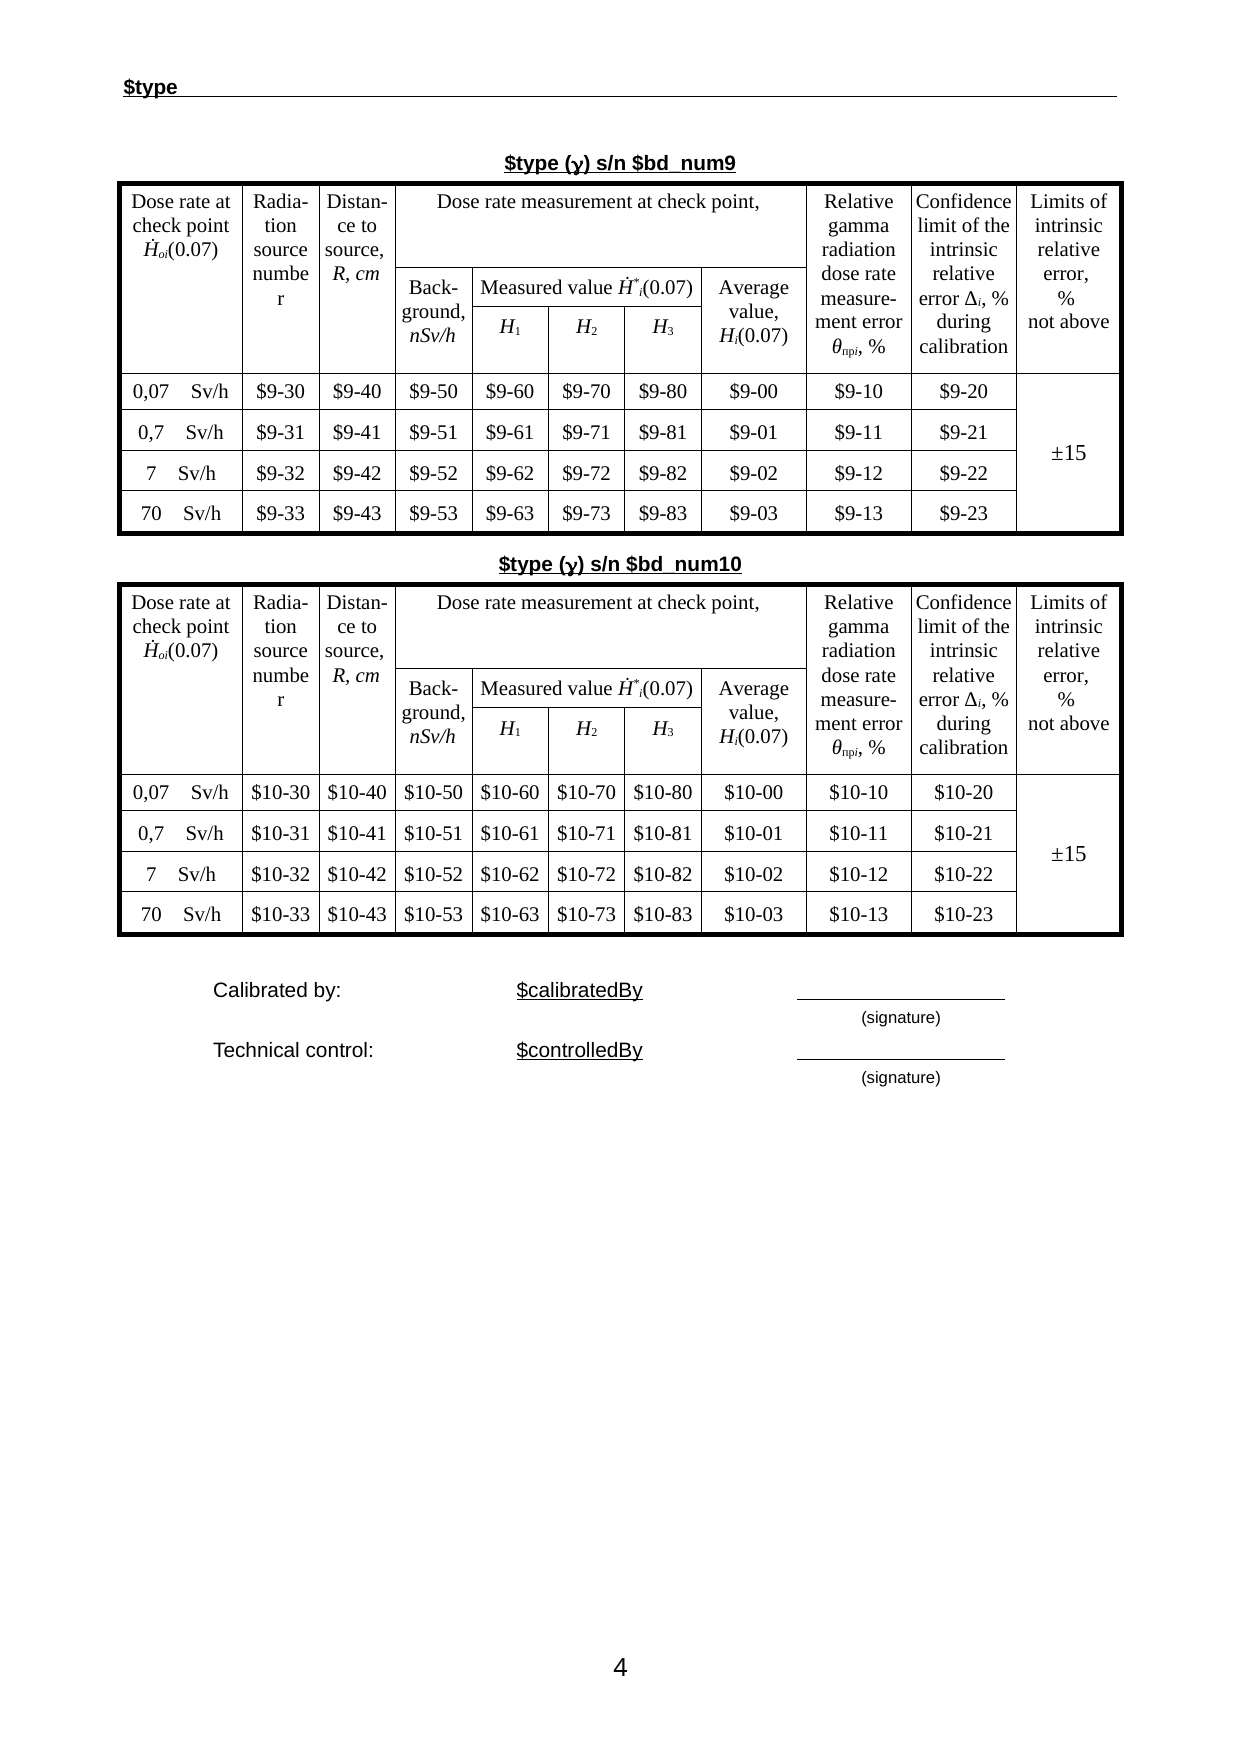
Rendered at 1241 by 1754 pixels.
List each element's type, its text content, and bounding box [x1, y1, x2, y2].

table_cell $9-03 [702, 491, 806, 531]
table_cell 70 Sv/h [122, 491, 242, 531]
table_cell Average value, Hi(0.07) [702, 669, 806, 774]
table_cell $10-10 [807, 775, 911, 810]
table_cell $10-50 [396, 775, 472, 810]
table_cell $9-43 [320, 491, 395, 531]
table_cell $9-80 [625, 374, 701, 409]
table_cell $9-33 [243, 491, 319, 531]
table_cell 0,7 Sv/h [122, 410, 242, 449]
table_cell $10-80 [625, 775, 701, 810]
table_cell H2 [549, 307, 624, 373]
table_cell $9-41 [320, 410, 395, 449]
table_cell $10-40 [320, 775, 395, 810]
table_cell Dose rate at check point Ḣoi(0.07) [122, 587, 242, 774]
table_cell $9-42 [320, 451, 395, 490]
table_cell Distan-ce to source, R, сm [320, 186, 395, 373]
table_cell ±15 [1017, 775, 1119, 932]
table_cell Radia-tion source number [243, 186, 319, 373]
table_cell Dose rate measurement at check point, [396, 186, 806, 267]
table_cell 0,7 Sv/h [122, 811, 242, 851]
table_cell $9-00 [702, 374, 806, 409]
table_cell $10-20 [912, 775, 1016, 810]
table_cell $10-53 [396, 892, 472, 932]
table_cell Back-ground, nSv/h [396, 669, 472, 774]
table_cell 0,07 Sv/h [122, 775, 242, 810]
table_cell $9-22 [912, 451, 1016, 490]
table_cell $9-01 [702, 410, 806, 449]
table_cell $10-81 [625, 811, 701, 851]
table_cell $9-61 [473, 410, 548, 449]
table_cell $10-11 [807, 811, 911, 851]
table_cell 70 Sv/h [122, 892, 242, 932]
table_cell $10-03 [702, 892, 806, 932]
table_cell $9-10 [807, 374, 911, 409]
table_cell Limits of intrinsic relative error, % not above [1017, 186, 1119, 373]
table_cell $10-83 [625, 892, 701, 932]
table_cell $10-82 [625, 852, 701, 891]
table_cell $10-43 [320, 892, 395, 932]
table_cell $10-12 [807, 852, 911, 891]
table_cell 7 Sv/h [122, 852, 242, 891]
table_cell $10-33 [243, 892, 319, 932]
table_cell [210, 1065, 513, 1095]
table_cell $10-41 [320, 811, 395, 851]
table_cell Confidence limit of the intrinsic relative error Δi, % during calibration [912, 587, 1016, 774]
table_cell Distan-ce to source, R, сm [320, 587, 395, 774]
table_cell $9-60 [473, 374, 548, 409]
table_cell $10-71 [549, 811, 624, 851]
table_header $type () s/n $bd_num10 [119, 536, 1121, 582]
table_header [771, 975, 1030, 1005]
table_cell $10-02 [702, 852, 806, 891]
table_cell $9-20 [912, 374, 1016, 409]
table_cell Technical control: [210, 1035, 513, 1065]
table_cell $9-62 [473, 451, 548, 490]
table_cell $9-71 [549, 410, 624, 449]
table_cell $9-82 [625, 451, 701, 490]
table_cell $10-60 [473, 775, 548, 810]
table_cell $10-30 [243, 775, 319, 810]
table_cell $9-12 [807, 451, 911, 490]
table_cell $10-22 [912, 852, 1016, 891]
table_cell $9-13 [807, 491, 911, 531]
table_cell $9-51 [396, 410, 472, 449]
table_cell $9-32 [243, 451, 319, 490]
table_cell $9-40 [320, 374, 395, 409]
table_cell $controlledBy [514, 1035, 771, 1065]
table_cell $9-21 [912, 410, 1016, 449]
table_cell $10-73 [549, 892, 624, 932]
table_cell H2 [549, 708, 624, 774]
table_cell $10-52 [396, 852, 472, 891]
table_cell $9-11 [807, 410, 911, 449]
table_cell $9-63 [473, 491, 548, 531]
table_cell $9-72 [549, 451, 624, 490]
table_cell [210, 1005, 513, 1035]
table_cell H1 [473, 307, 548, 373]
table_cell $10-31 [243, 811, 319, 851]
table_header $calibratedBy [514, 975, 771, 1005]
table_cell $10-13 [807, 892, 911, 932]
table_cell $10-23 [912, 892, 1016, 932]
table_cell $9-73 [549, 491, 624, 531]
table_cell 0,07 Sv/h [122, 374, 242, 409]
table_cell $9-02 [702, 451, 806, 490]
table_cell Measured value Ḣ*i(0.07) [473, 669, 701, 707]
table_cell $9-53 [396, 491, 472, 531]
table_cell ±15 [1017, 374, 1119, 531]
table_cell H3 [625, 708, 701, 774]
table_cell Average value, Hi(0.07) [702, 268, 806, 373]
table_cell Dose rate at check point Ḣoi(0.07) [122, 186, 242, 373]
table_cell $9-23 [912, 491, 1016, 531]
table_cell Measured value Ḣ*i(0.07) [473, 268, 701, 306]
table_cell $10-42 [320, 852, 395, 891]
table_cell (signature) [771, 1005, 1030, 1035]
table_cell 7 Sv/h [122, 451, 242, 490]
table_cell $10-63 [473, 892, 548, 932]
table_cell $9-70 [549, 374, 624, 409]
table_cell $10-72 [549, 852, 624, 891]
table_cell $9-30 [243, 374, 319, 409]
table_cell $10-51 [396, 811, 472, 851]
table_cell (signature) [771, 1065, 1030, 1095]
table_header Calibrated by: [210, 975, 513, 1005]
table_cell $9-81 [625, 410, 701, 449]
table_cell Limits of intrinsic relative error, % not above [1017, 587, 1119, 774]
table_cell $10-32 [243, 852, 319, 891]
table_cell $10-21 [912, 811, 1016, 851]
table_cell Radia-tion source number [243, 587, 319, 774]
table_cell $9-31 [243, 410, 319, 449]
table_cell $10-70 [549, 775, 624, 810]
table_cell [514, 1065, 771, 1095]
table_cell $10-61 [473, 811, 548, 851]
table_cell Back-ground, nSv/h [396, 268, 472, 373]
table_cell $9-50 [396, 374, 472, 409]
table_cell $10-00 [702, 775, 806, 810]
table_cell $10-62 [473, 852, 548, 891]
table_cell Confidence limit of the intrinsic relative error Δi, % during calibration [912, 186, 1016, 373]
table_cell [771, 1035, 1030, 1065]
table_header $type () s/n $bd_num9 [119, 135, 1121, 181]
table_cell Dose rate measurement at check point, [396, 587, 806, 668]
table_cell H1 [473, 708, 548, 774]
table_cell H3 [625, 307, 701, 373]
table_cell Relative gamma radiation dose rate measure-ment error θпрi, % [807, 186, 911, 373]
table_cell Relative gamma radiation dose rate measure-ment error θпрi, % [807, 587, 911, 774]
table_cell $9-52 [396, 451, 472, 490]
table_cell $10-01 [702, 811, 806, 851]
table_cell $9-83 [625, 491, 701, 531]
table_cell [514, 1005, 771, 1035]
